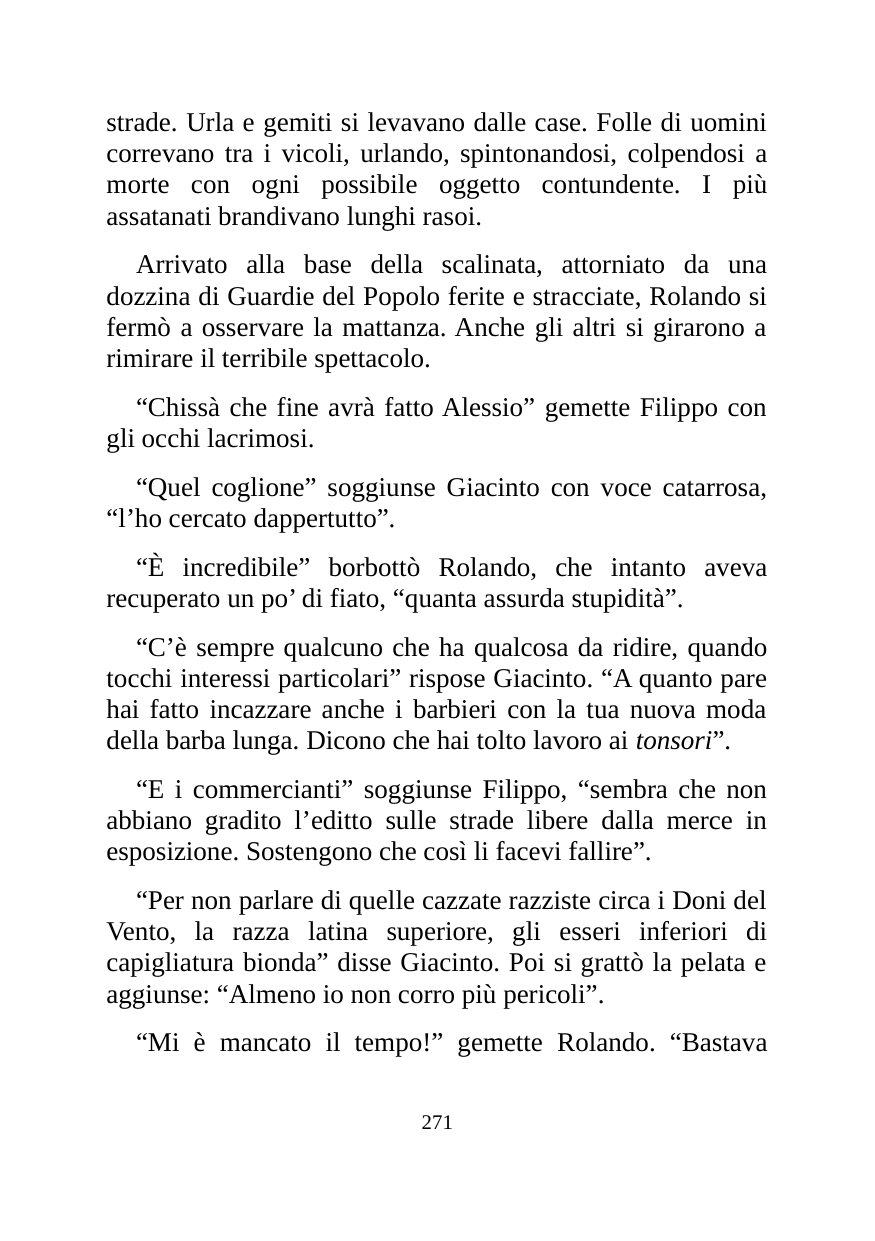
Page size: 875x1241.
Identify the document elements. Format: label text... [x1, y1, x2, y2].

text “Chissà che fine avrà fatto Alessio” gemette Filippo con gli occhi lacrimosi. [106, 391, 768, 453]
text strade. Urla e gemiti si levavano dalle case. Folle di uomini correvano tra i vicoli, urlando, spintonandosi, colpendosi a morte con ogni possibile oggetto contundente. I più assatanati brandivano lunghi rasoi. [106, 106, 768, 231]
text Arrivato alla base della scalinata, attorniato da una dozzina di Guardie del Popolo ferite e stracciate, Rolando si fermò a osservare la mattanza. Anche gli altri si girarono a rimirare il terribile spettacolo. [106, 248, 768, 373]
text “Quel coglione” soggiunse Giacinto con voce catarrosa, “l’ho cercato dappertutto”. [106, 471, 768, 533]
text “È incredibile” borbottò Rolando, che intanto aveva recuperato un po’ di fiato, “quanta assurda stupidità”. [106, 551, 768, 613]
text “E i commercianti” soggiunse Filippo, “sembra che non abbiano gradito l’editto sulle strade libere dalla merce in esposizione. Sostengono che così li facevi fallire”. [106, 773, 768, 867]
text “Per non parlare di quelle cazzate razziste circa i Doni del Vento, la razza latina superiore, gli esseri inferiori di capigliatura bionda” disse Giacinto. Poi si grattò la pelata e aggiunse: “Almeno io non corro più pericoli”. [106, 884, 768, 1009]
text “C’è sempre qualcuno che ha qualcosa da ridire, quando tocchi interessi particolari” rispose Giacinto. “A quanto pare hai fatto incazzare anche i barbieri con la tua nuova moda della barba lunga. Dicono che hai tolto lavoro ai tonsori”. [106, 631, 768, 755]
text “Mi è mancato il tempo!” gemette Rolando. “Bastava [106, 1027, 768, 1058]
